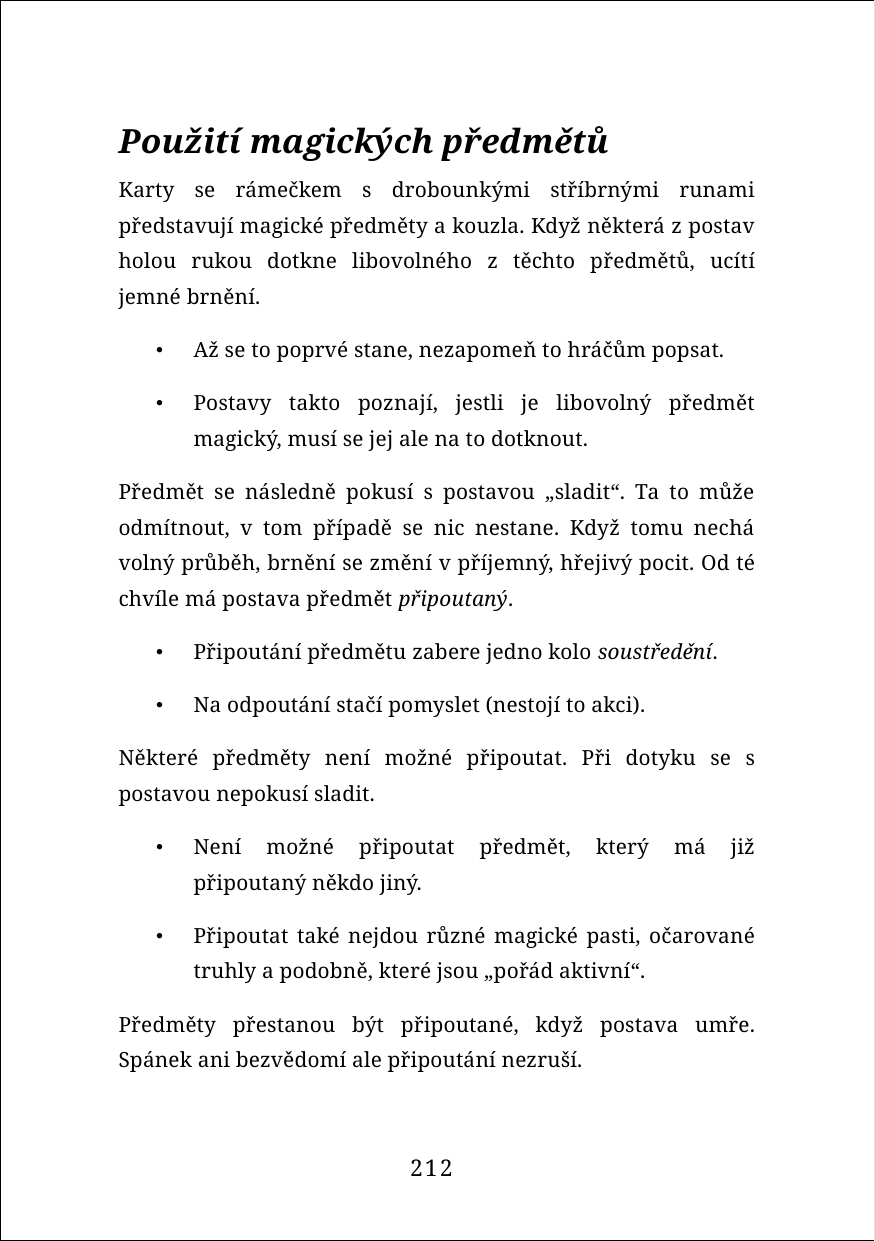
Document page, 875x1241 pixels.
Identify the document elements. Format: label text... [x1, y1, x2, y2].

list Postavy takto poznají, jestli je libovolný předmět magický, musí se jej ale na to dotknout. [156, 388, 756, 452]
text Předměty přestanou být připoutané, když postava umře. Spánek ani bezvědomí ale připoutání nezruší. [118, 1010, 756, 1074]
list Na odpoutání stačí pomyslet (nestojí to akci). [156, 690, 756, 719]
text Předmět se následně pokusí s postavou „sladit“. Ta to může odmítnout, v tom případě se nic nestane. Když tomu nechá volný průběh, brnění se změní v příjemný, hřejivý pocit. Od té chvíle má postava předmět připoutaný. [118, 477, 756, 612]
list Připoutat také nejdou různé magické pasti, očarované truhly a podobně, které jsou „pořád aktivní“. [156, 921, 756, 985]
subtitle Použití magických předmětů [118, 118, 756, 164]
list Připoutání předmětu zabere jedno kolo soustředění. [156, 637, 756, 665]
text Některé předměty není možné připoutat. Při dotyku se s postavou nepokusí sladit. [118, 743, 756, 807]
text Karty se rámečkem s drobounkými stříbrnými runami představují magické předměty a kouzla. Když některá z postav holou rukou dotkne libovolného z těchto předmětů, ucítí jemné brnění. [118, 175, 756, 310]
list Až se to poprvé stane, nezapomeň to hráčům popsat. [156, 335, 756, 364]
list Není možné připoutat předmět, který má již připoutaný někdo jiný. [156, 832, 756, 896]
